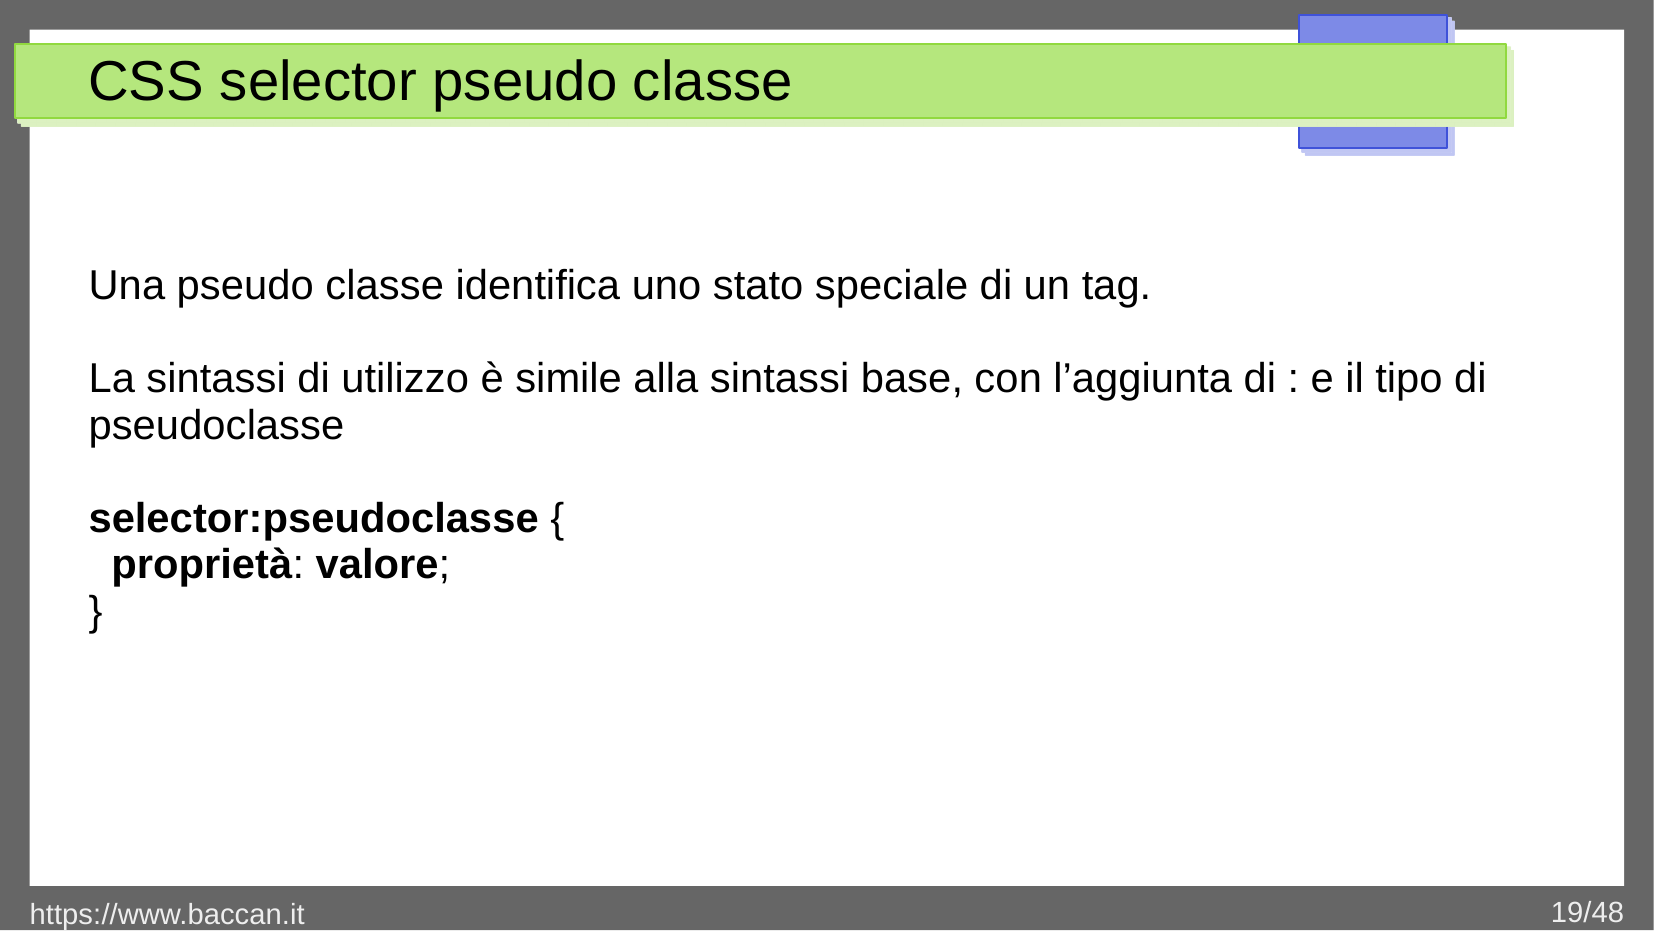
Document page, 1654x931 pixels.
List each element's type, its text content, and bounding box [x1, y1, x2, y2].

title CSS selector pseudo classe [88, 44, 1506, 119]
text_box Una pseudo classe identifica uno stato speciale di un tag. La sintassi di utilizzo è simile alla sintassi base, con l’aggiunta di : e il tipo di pseudoclasse selector:pseudoclasse { proprietà: valore; } [88, 169, 1565, 820]
